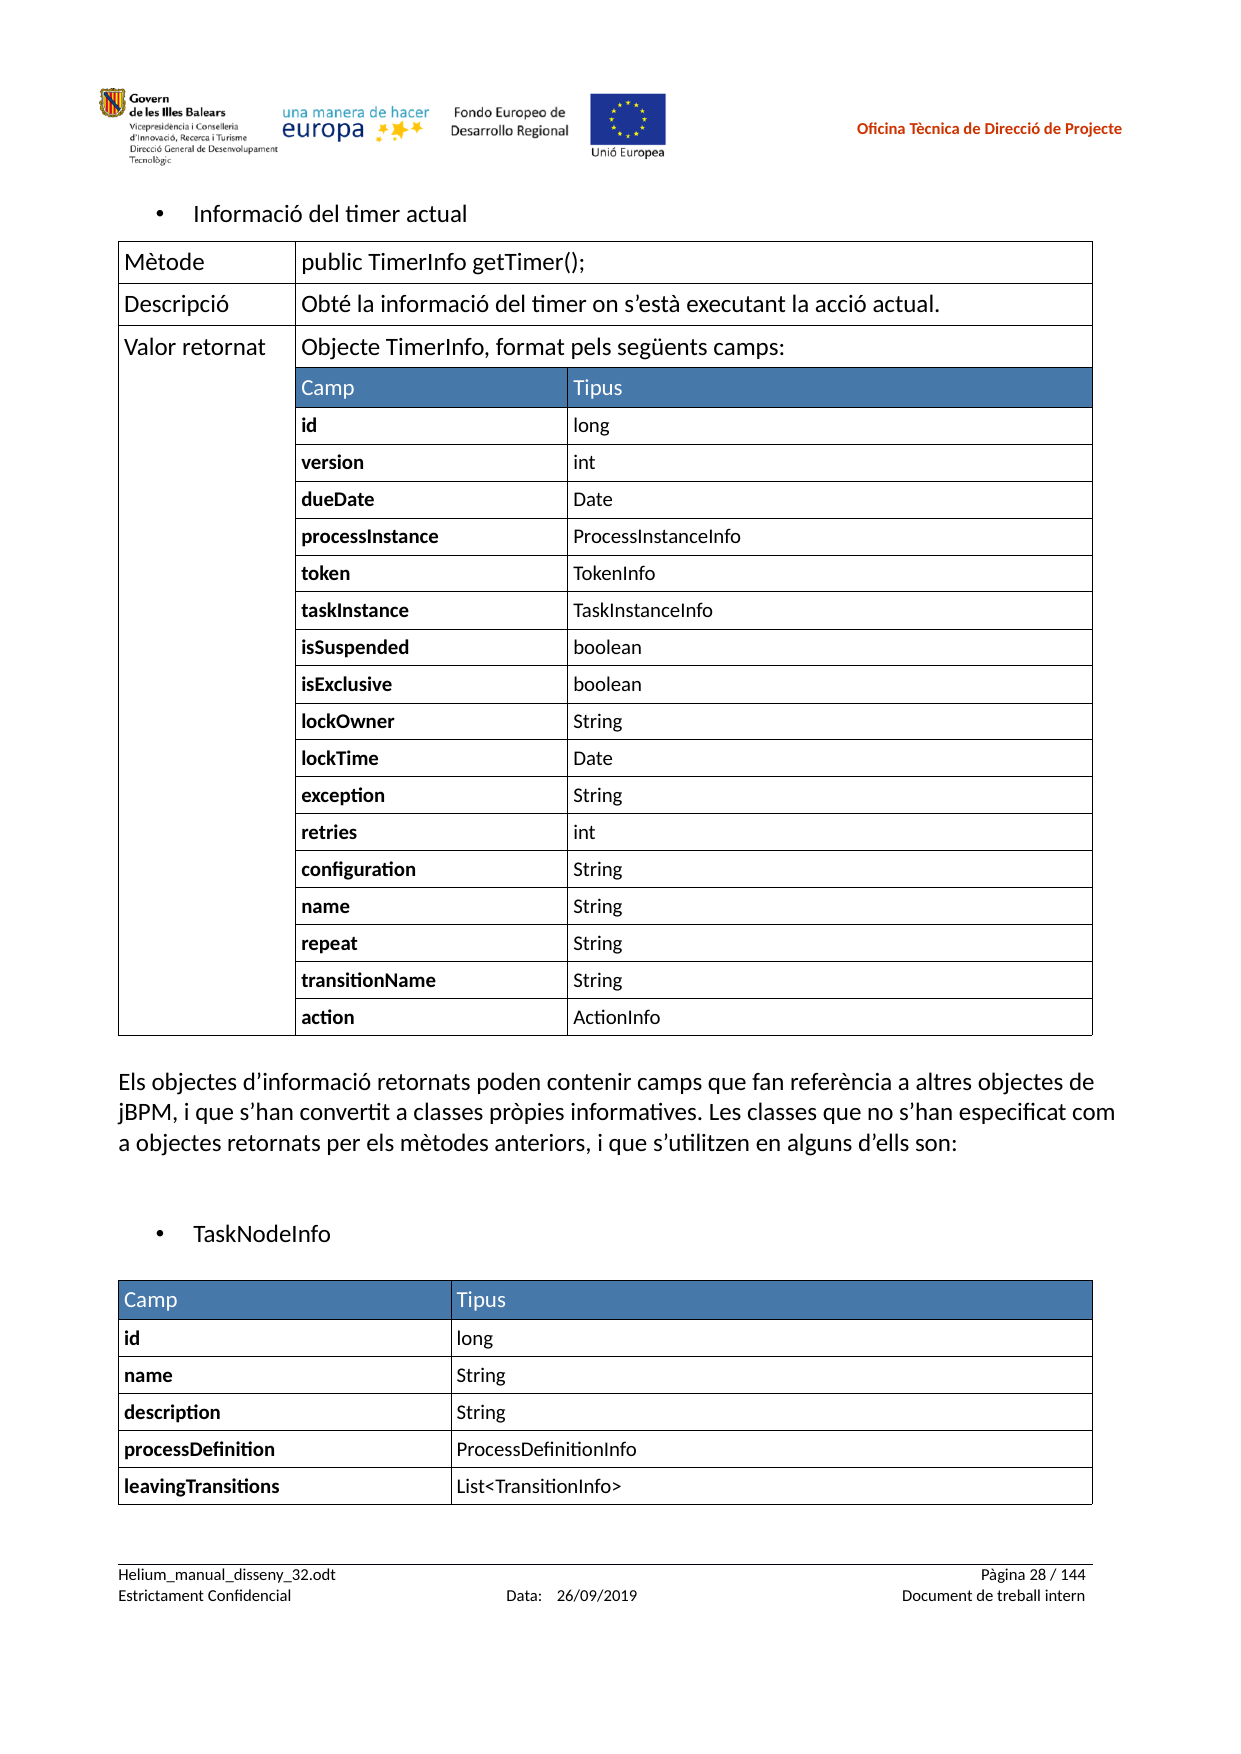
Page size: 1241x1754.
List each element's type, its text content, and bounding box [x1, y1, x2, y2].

table_cell Valor retornat [119, 326, 295, 1035]
table_cell Descripció [119, 284, 295, 325]
table_cell repeat [296, 925, 567, 961]
table_cell ProcessInstanceInfo [568, 519, 1092, 554]
table_cell String [568, 925, 1092, 961]
table_cell processDefinition [119, 1431, 451, 1467]
table_cell int [568, 814, 1092, 850]
table_cell String [568, 777, 1092, 813]
table_cell dueDate [296, 482, 567, 517]
table_cell String [568, 704, 1092, 739]
table_cell TaskInstanceInfo [568, 592, 1092, 628]
table_cell name [119, 1357, 451, 1393]
table_cell Date [568, 482, 1092, 517]
table_cell transitionName [296, 962, 567, 998]
table_cell Obté la informació del timer on s’està executant la acció actual. [296, 284, 1092, 325]
table_cell long [452, 1320, 1092, 1356]
table_cell exception [296, 777, 567, 813]
table_cell isExclusive [296, 666, 567, 702]
table_cell lockTime [296, 740, 567, 776]
table_cell id [119, 1320, 451, 1356]
list TaskNodeInfo [156, 1218, 1122, 1249]
table_cell List<TransitionInfo> [452, 1468, 1092, 1504]
list Informació del timer actual [156, 198, 1122, 229]
text Els objectes d’informació retornats poden contenir camps que fan referència a altres objectes de jBPM, i que s’han convertit a classes pròpies informatives. Les classes que no s’han especificat com a objectes retornats per els mètodes anteriors, i que s’utilitzen en alguns d’ells son: [118, 1066, 1122, 1157]
table_cell TokenInfo [568, 556, 1092, 591]
table_cell String [568, 851, 1092, 887]
table_cell isSuspended [296, 630, 567, 665]
table_cell Objecte TimerInfo, format pels següents camps: [296, 326, 1092, 367]
table_cell taskInstance [296, 592, 567, 628]
table_cell token [296, 556, 567, 591]
table_cell ProcessDefinitionInfo [452, 1431, 1092, 1467]
table_cell String [452, 1394, 1092, 1430]
table_header Camp [119, 1281, 451, 1319]
table_cell leavingTransitions [119, 1468, 451, 1504]
table_header Tipus [452, 1281, 1092, 1319]
table_cell boolean [568, 666, 1092, 702]
table_cell version [296, 445, 567, 481]
table_cell retries [296, 814, 567, 850]
table_cell name [296, 888, 567, 924]
table_cell long [568, 408, 1092, 443]
table_cell action [296, 999, 567, 1035]
table_cell int [568, 445, 1092, 481]
table_cell Camp [296, 368, 567, 407]
table_cell boolean [568, 630, 1092, 665]
table_cell Date [568, 740, 1092, 776]
table_cell processInstance [296, 519, 567, 554]
table_cell configuration [296, 851, 567, 887]
table_header Mètode [119, 242, 295, 283]
table_cell id [296, 408, 567, 443]
table_header public TimerInfo getTimer(); [296, 242, 1092, 283]
table_cell String [568, 962, 1092, 998]
table_cell ActionInfo [568, 999, 1092, 1035]
table_cell String [452, 1357, 1092, 1393]
table_cell lockOwner [296, 704, 567, 739]
table_cell Tipus [568, 368, 1092, 407]
table_cell description [119, 1394, 451, 1430]
table_cell String [568, 888, 1092, 924]
picture [99, 87, 668, 166]
